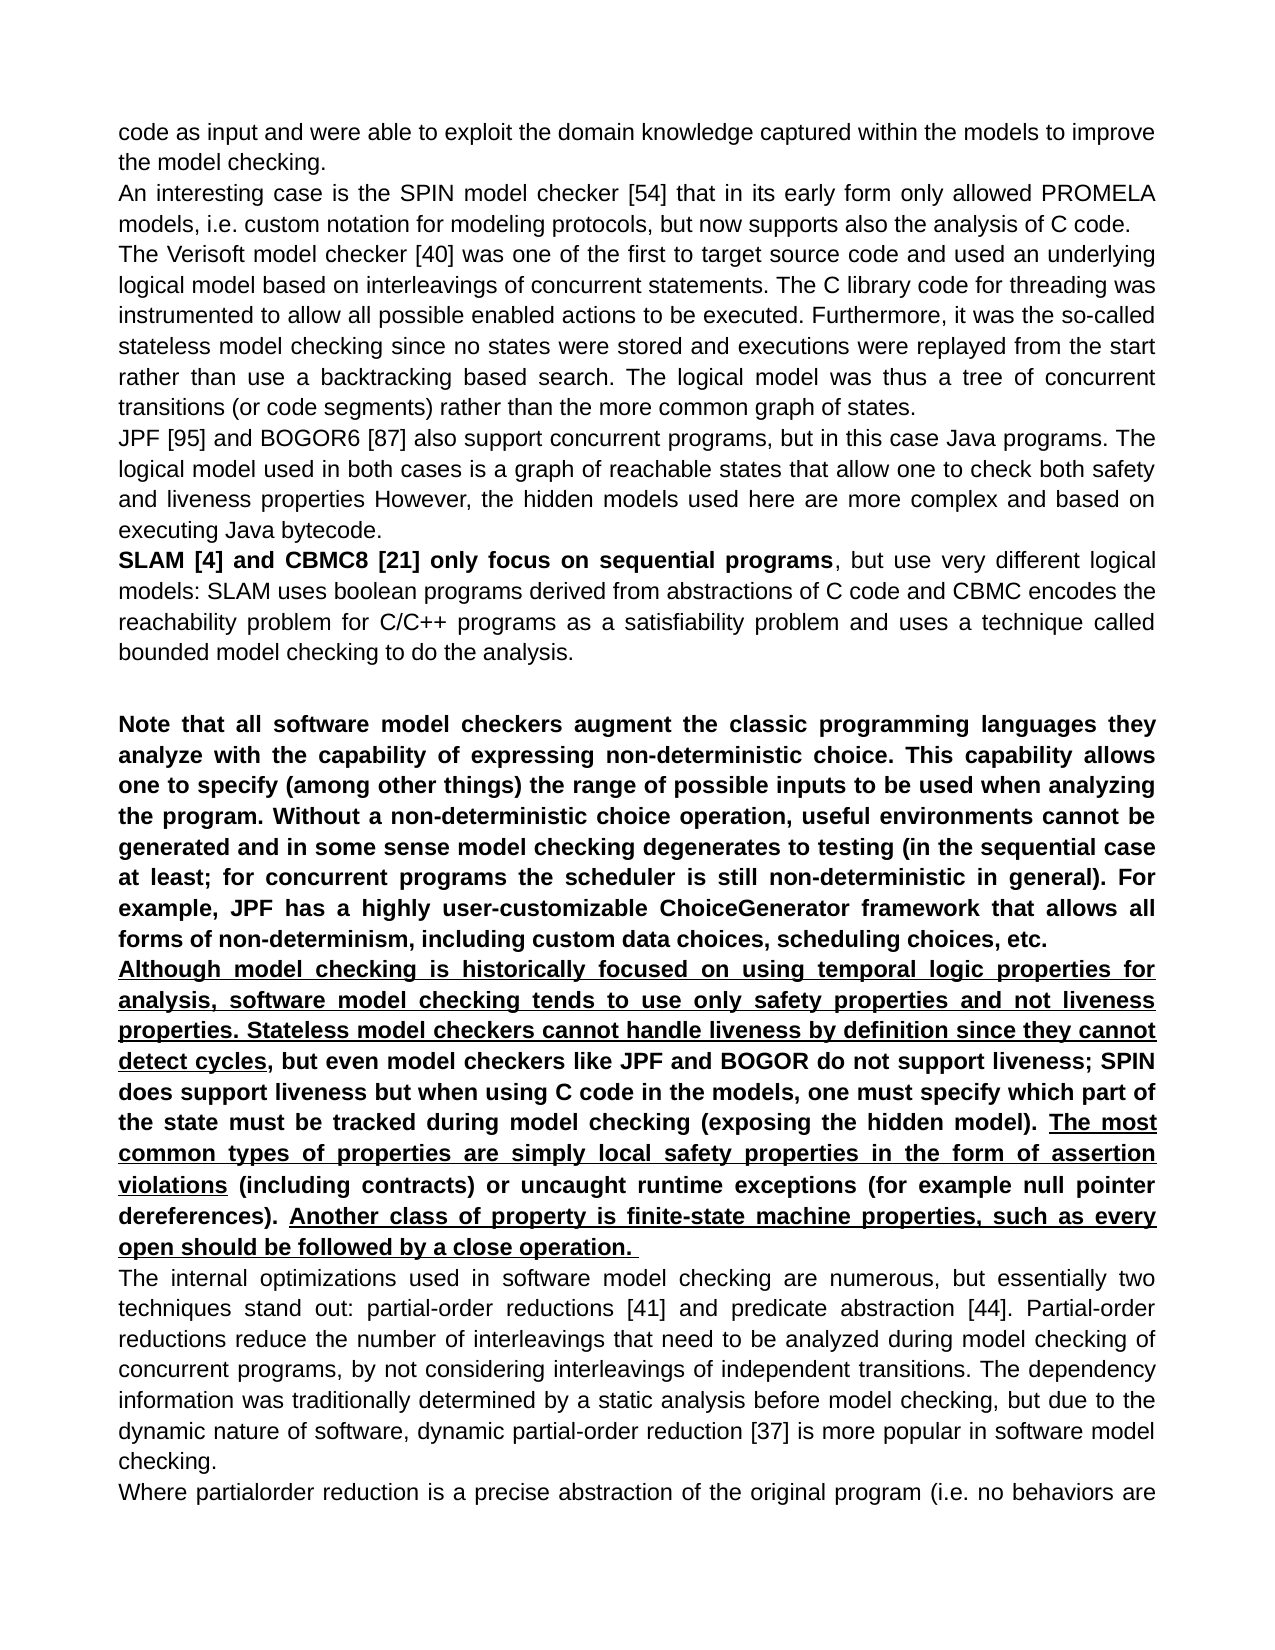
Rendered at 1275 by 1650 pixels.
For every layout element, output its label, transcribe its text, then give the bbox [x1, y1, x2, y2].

text Where partialorder reduction is a precise abstraction of the original program (i.e. no behaviors are [118, 1478, 1157, 1505]
text detect cycles, but even model checkers like JPF and BOGOR do not support liveness; SPIN does support liveness but when using C code in the models, one must specify which part of the state must be tracked during model checking (exposing the hidden model). The most common types of properties are simply local safety properties in the form of assertion [118, 1042, 1157, 1163]
text Although model checking is historically focused on using temporal logic properties for analysis, software model checking tends to use only safety properties and not liveness properties. Stateless model checkers cannot handle liveness by definition since they cannot [118, 956, 1157, 1040]
text An interesting case is the SPIN model checker [54] that in its early form only allowed PROMELA models, i.e. custom notation for modeling protocols, but now supports also the analysis of C code. [118, 179, 1157, 237]
text JPF [95] and BOGOR6 [87] also support concurrent programs, but in this case Java programs. The logical model used in both cases is a graph of reachable states that allow one to check both safety and liveness properties However, the hidden models used here are more complex and based on executing Java bytecode. [118, 424, 1157, 543]
text violations (including contracts) or uncaught runtime exceptions (for example null pointer dereferences). Another class of property is finite-state machine properties, such as every open should be followed by a close operation. [118, 1164, 1157, 1260]
text code as input and were able to exploit the domain knowledge captured within the models to improve the model checking. [118, 118, 1157, 176]
text The Verisoft model checker [40] was one of the first to target source code and used an underlying logical model based on interleavings of concurrent statements. The C library code for threading was instrumented to allow all possible enabled actions to be executed. Furthermore, it was the so-called stateless model checking since no states were stored and executions were replayed from the start rather than use a backtracking based search. The logical model was thus a tree of concurrent transitions (or code segments) rather than the more common graph of states. [118, 241, 1157, 421]
text Note that all software model checkers augment the classic programming languages they analyze with the capability of expressing non-deterministic choice. This capability allows one to specify (among other things) the range of possible inputs to be used when analyzing the program. Without a non-deterministic choice operation, useful environments cannot be generated and in some sense model checking degenerates to testing (in the sequential case at least; for concurrent programs the scheduler is still non-deterministic in general). For example, JPF has a highly user-customizable ChoiceGenerator framework that allows all forms of non-determinism, including custom data choices, scheduling choices, etc. [118, 711, 1157, 952]
text The internal optimizations used in software model checking are numerous, but essentially two techniques stand out: partial-order reductions [41] and predicate abstraction [44]. Partial-order reductions reduce the number of interleavings that need to be analyzed during model checking of concurrent programs, by not considering interleavings of independent transitions. The dependency information was traditionally determined by a static analysis before model checking, but due to the dynamic nature of software, dynamic partial-order reduction [37] is more popular in software model checking. [118, 1264, 1157, 1474]
text SLAM [4] and CBMC8 [21] only focus on sequential programs, but use very different logical models: SLAM uses boolean programs derived from abstractions of C code and CBMC encodes the reachability problem for C/C++ programs as a satisfiability problem and uses a technique called bounded model checking to do the analysis. [118, 547, 1157, 666]
